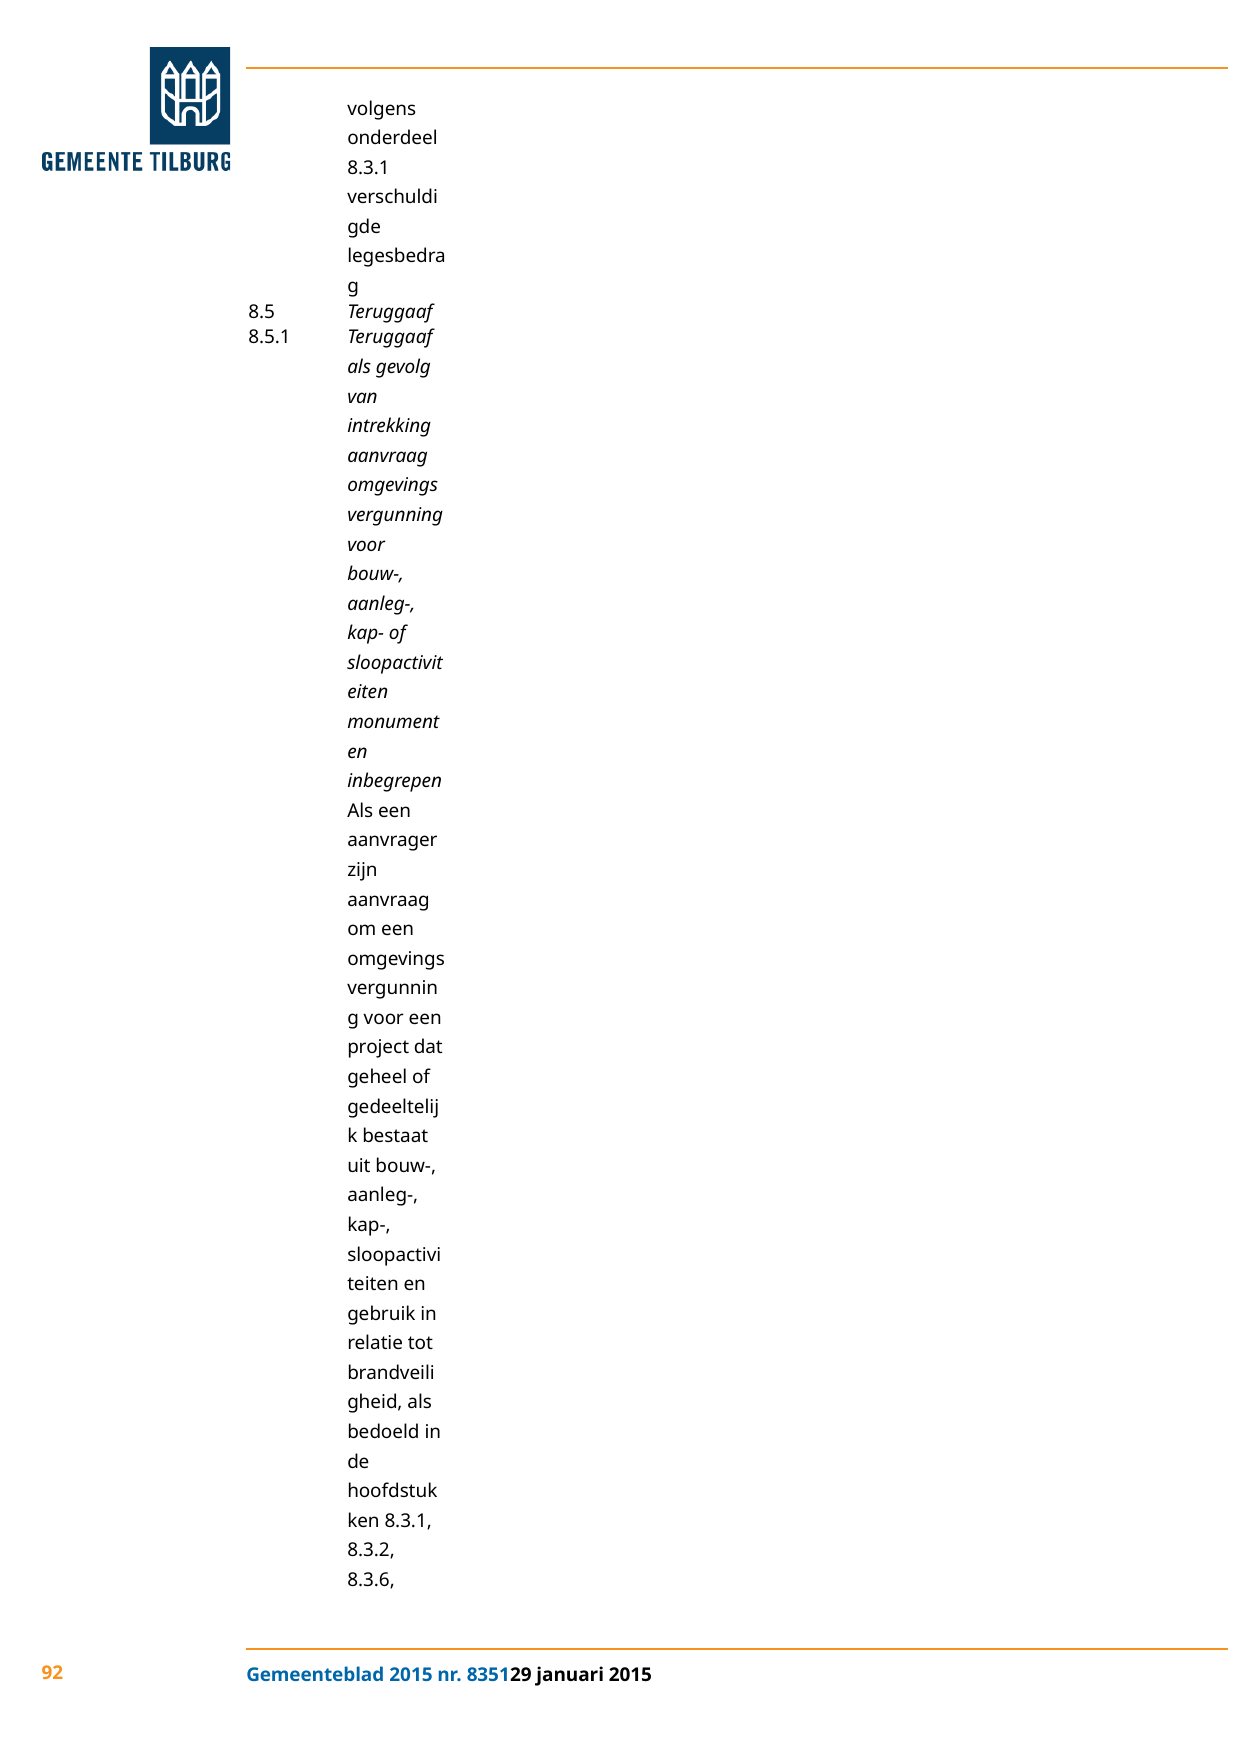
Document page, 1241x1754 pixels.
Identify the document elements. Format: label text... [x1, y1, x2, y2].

table_cell 8.5 [248, 298, 347, 324]
table_cell volgens onderdeel 8.3.1 verschuldigde legesbedrag [347, 95, 446, 298]
picture [41, 47, 231, 172]
table_cell [756, 95, 855, 298]
table_cell [248, 95, 347, 298]
table_cell Teruggaaf als gevolg van intrekking aanvraag omgevingsvergunning voor bouw-, aanleg-, kap- of sloopactiviteiten monumenten inbegrepen Als een aanvrager zijn aanvraag om een omgevingsvergunning voor een project dat geheel of gedeeltelijk bestaat uit bouw-, aanleg-, kap-, sloopactiviteiten en gebruik in relatie tot brandveiligheid, als bedoeld in de hoofdstukken 8.3.1, 8.3.2, 8.3.6, [347, 324, 446, 1592]
table_cell [756, 324, 855, 1592]
table_cell [446, 324, 756, 1592]
table_cell Teruggaaf [347, 298, 446, 324]
table_cell 8.5.1 [248, 324, 347, 1592]
table_cell [446, 95, 756, 298]
table_cell [446, 298, 756, 324]
table_cell [756, 298, 855, 324]
